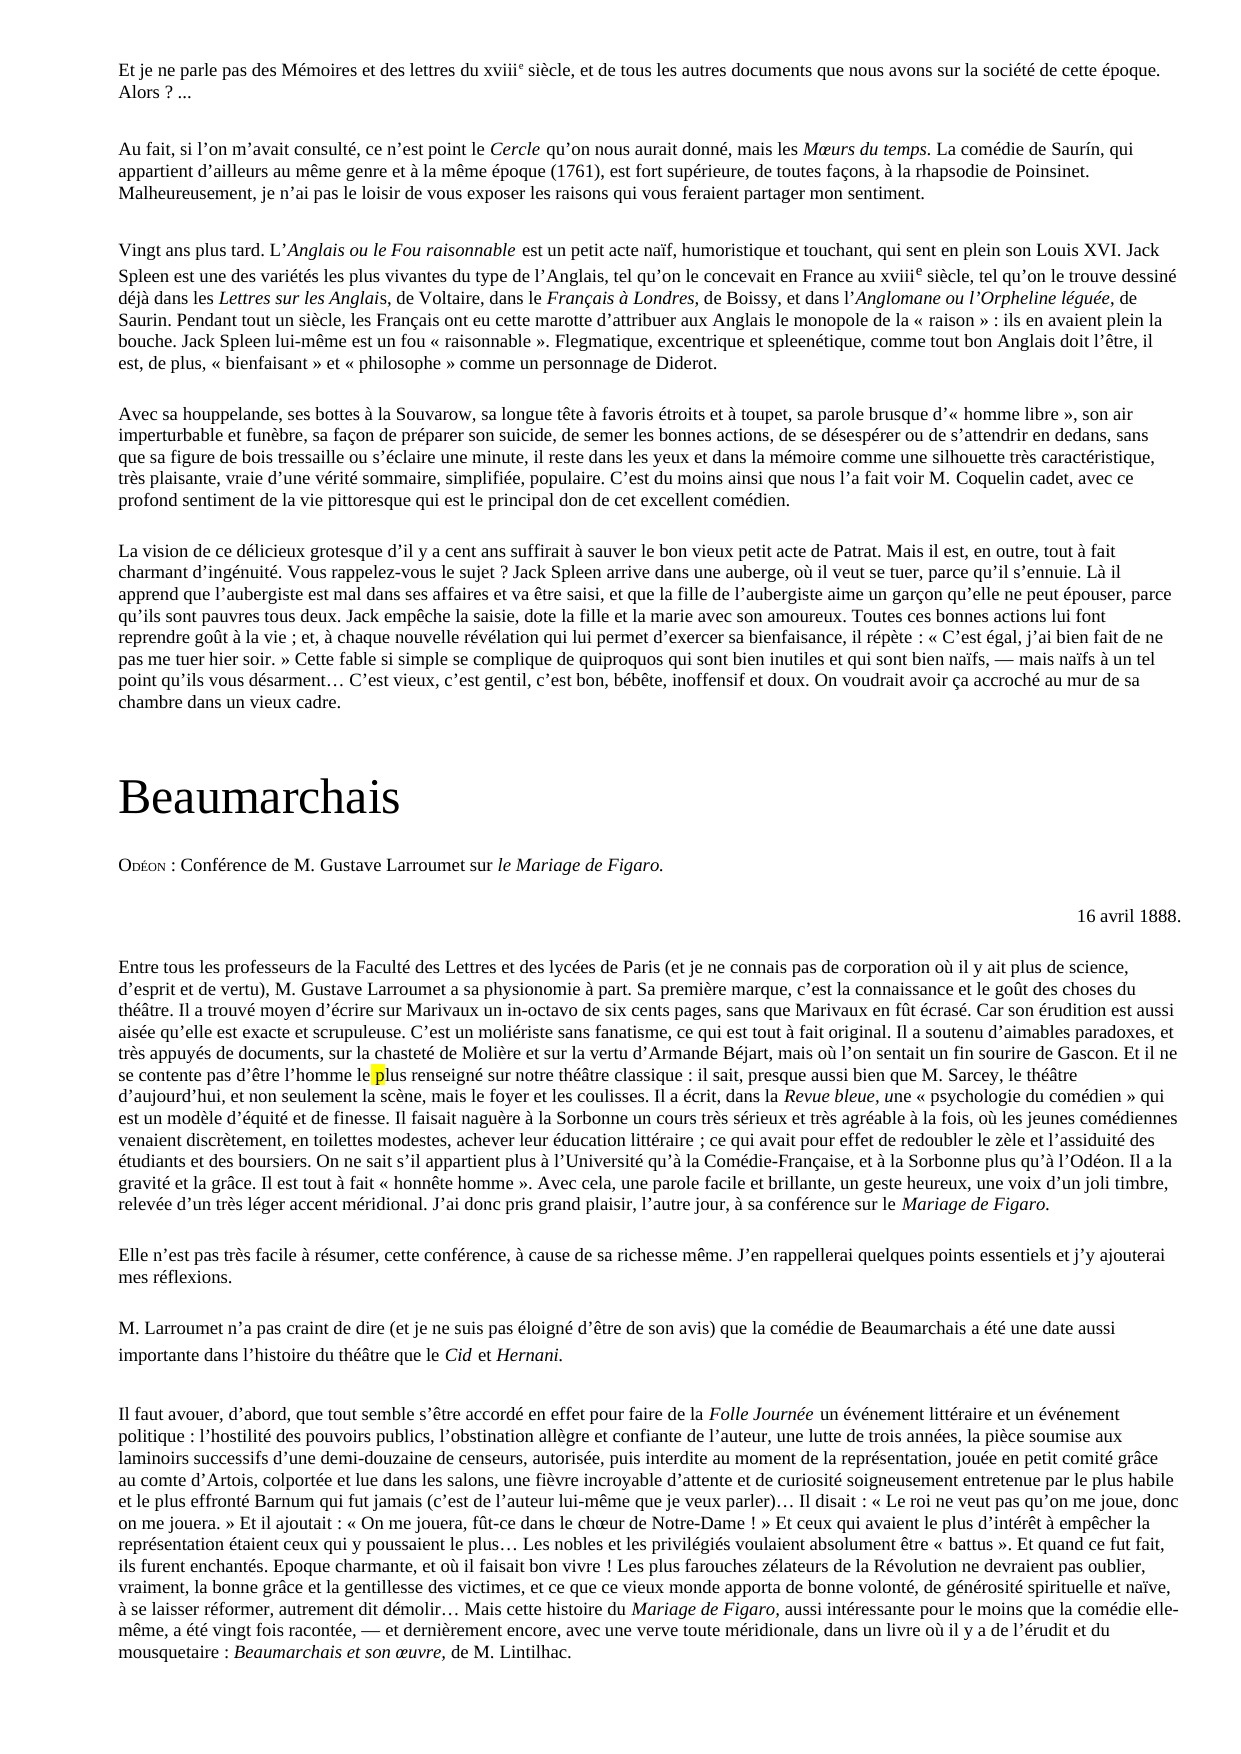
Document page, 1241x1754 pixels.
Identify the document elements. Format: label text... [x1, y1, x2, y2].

text Au fait, si l’on m’avait consulté, ce n’est point le Cercle qu’on nous aurait donné, mais les Mœurs du temps. La comédie de Saurín, qui appartient d’ailleurs au même genre et à la même époque (1761), est fort supérieure, de toutes façons, à la rhapsodie de Poinsinet. Malheureusement, je n’ai pas le loisir de vous exposer les raisons qui vous feraient partager mon sentiment. [118, 132, 1181, 203]
text 16 avril 1888. [118, 905, 1181, 926]
text Et je ne parle pas des Mémoires et des lettres du xviiie siècle, et de tous les autres documents que nous avons sur la société de cette époque. Alors ? ... [118, 59, 1181, 102]
text Elle n’est pas très facile à résumer, cette conférence, à cause de sa richesse même. J’en rappellerai quelques points essentiels et j’y ajouterai mes réflexions. [118, 1244, 1181, 1287]
subtitle BEAUMARCHAIS [118, 767, 1181, 824]
text M. Larroumet n’a pas craint de dire (et je ne suis pas éloigné d’être de son avis) que la comédie de Beaumarchais a été une date aussi importante dans l’histoire du théâtre que le Cid et Hernani. [118, 1317, 1181, 1367]
text Odéon : Conférence de M. Gustave Larroumet sur le Mariage de Figaro. [118, 854, 1181, 875]
text Il faut avouer, d’abord, que tout semble s’être accordé en effet pour faire de la Folle Journée un événement littéraire et un événement politique : l’hostilité des pouvoirs publics, l’obstination allègre et confiante de l’auteur, une lutte de trois années, la pièce soumise aux laminoirs successifs d’une demi-douzaine de censeurs, autorisée, puis interdite au moment de la représentation, jouée en petit comité grâce au comte d’Artois, colportée et lue dans les salons, une fièvre incroyable d’attente et de curiosité soigneusement entretenue par le plus habile et le plus effronté Barnum qui fut jamais (c’est de l’auteur lui-même que je veux parler)… Il disait : « Le roi ne veut pas qu’on me joue, donc on me jouera. » Et il ajoutait : « On me jouera, fût-ce dans le chœur de Notre-Dame ! » Et ceux qui avaient le plus d’intérêt à empêcher la représentation étaient ceux qui y poussaient le plus… Les nobles et les privilégiés voulaient absolument être « battus ». Et quand ce fut fait, ils furent enchantés. Epoque charmante, et où il faisait bon vivre ! Les plus farouches zélateurs de la Révolution ne devraient pas oublier, vraiment, la bonne grâce et la gentillesse des victimes, et ce que ce vieux monde apporta de bonne volonté, de générosité spirituelle et naïve, à se laisser réformer, autrement dit démolir… Mais cette histoire du Mariage de Figaro, aussi intéressante pour le moins que la comédie elle-même, a été vingt fois racontée, — et dernièrement encore, avec une verve toute méridionale, dans un livre où il y a de l’érudit et du mousquetaire : Beaumarchais et son œuvre, de M. Lintilhac. [118, 1397, 1181, 1662]
text Avec sa houppelande, ses bottes à la Souvarow, sa longue tête à favoris étroits et à toupet, sa parole brusque d’« homme libre », son air imperturbable et funèbre, sa façon de préparer son suicide, de semer les bonnes actions, de se désespérer ou de s’attendrir en dedans, sans que sa figure de bois tressaille ou s’éclaire une minute, il reste dans les yeux et dans la mémoire comme une silhouette très caractéristique, très plaisante, vraie d’une vérité sommaire, simplifiée, populaire. C’est du moins ainsi que nous l’a fait voir M. Coquelin cadet, avec ce profond sentiment de la vie pittoresque qui est le principal don de cet excellent comédien. [118, 403, 1181, 510]
text Entre tous les professeurs de la Faculté des Lettres et des lycées de Paris (et je ne connais pas de corporation où il y ait plus de science, d’esprit et de vertu), M. Gustave Larroumet a sa physionomie à part. Sa première marque, c’est la connaissance et le goût des choses du théâtre. Il a trouvé moyen d’écrire sur Marivaux un in-octavo de six cents pages, sans que Marivaux en fût écrasé. Car son érudition est aussi aisée qu’elle est exacte et scrupuleuse. C’est un moliériste sans fanatisme, ce qui est tout à fait original. Il a soutenu d’aimables paradoxes, et très appuyés de documents, sur la chasteté de Molière et sur la vertu d’Armande Béjart, mais où l’on sentait un fin sourire de Gascon. Et il ne se contente pas d’être l’homme le plus renseigné sur notre théâtre classique : il sait, presque aussi bien que M. Sarcey, le théâtre d’aujourd’hui, et non seulement la scène, mais le foyer et les coulisses. Il a écrit, dans la Revue bleue, une « psychologie du comédien » qui est un modèle d’équité et de finesse. Il faisait naguère à la Sorbonne un cours très sérieux et très agréable à la fois, où les jeunes comédiennes venaient discrètement, en toilettes modestes, achever leur éducation littéraire ; ce qui avait pour effet de redoubler le zèle et l’assiduité des étudiants et des boursiers. On ne sait s’il appartient plus à l’Université qu’à la Comédie-Française, et à la Sorbonne plus qu’à l’Odéon. Il a la gravité et la grâce. Il est tout à fait « honnête homme ». Avec cela, une parole facile et brillante, un geste heureux, une voix d’un joli timbre, relevée d’un très léger accent méridional. J’ai donc pris grand plaisir, l’autre jour, à sa conférence sur le Mariage de Figaro. [118, 956, 1181, 1215]
text Vingt ans plus tard. L’Anglais ou le Fou raisonnable est un petit acte naïf, humoristique et touchant, qui sent en plein son Louis XVI. Jack Spleen est une des variétés les plus vivantes du type de l’Anglais, tel qu’on le concevait en France au xviiie siècle, tel qu’on le trouve dessiné déjà dans les Lettres sur les Anglais, de Voltaire, dans le Français à Londres, de Boissy, et dans l’Anglomane ou l’Orpheline léguée, de Saurin. Pendant tout un siècle, les Français ont eu cette marotte d’attribuer aux Anglais le monopole de la « raison » : ils en avaient plein la bouche. Jack Spleen lui-même est un fou « raisonnable ». Flegmatique, excentrique et spleenétique, comme tout bon Anglais doit l’être, il est, de plus, « bienfaisant » et « philosophe » comme un personnage de Diderot. [118, 233, 1181, 373]
text La vision de ce délicieux grotesque d’il y a cent ans suffirait à sauver le bon vieux petit acte de Patrat. Mais il est, en outre, tout à fait charmant d’ingénuité. Vous rappelez-vous le sujet ? Jack Spleen arrive dans une auberge, où il veut se tuer, parce qu’il s’ennuie. Là il apprend que l’aubergiste est mal dans ses affaires et va être saisi, et que la fille de l’aubergiste aime un garçon qu’elle ne peut épouser, parce qu’ils sont pauvres tous deux. Jack empêche la saisie, dote la fille et la marie avec son amoureux. Toutes ces bonnes actions lui font reprendre goût à la vie ; et, à chaque nouvelle révélation qui lui permet d’exercer sa bienfaisance, il répète : « C’est égal, j’ai bien fait de ne pas me tuer hier soir. » Cette fable si simple se complique de quiproquos qui sont bien inutiles et qui sont bien naïfs, — mais naïfs à un tel point qu’ils vous désarment… C’est vieux, c’est gentil, c’est bon, bébête, inoffensif et doux. On voudrait avoir ça accroché au mur de sa chambre dans un vieux cadre. [118, 540, 1181, 712]
